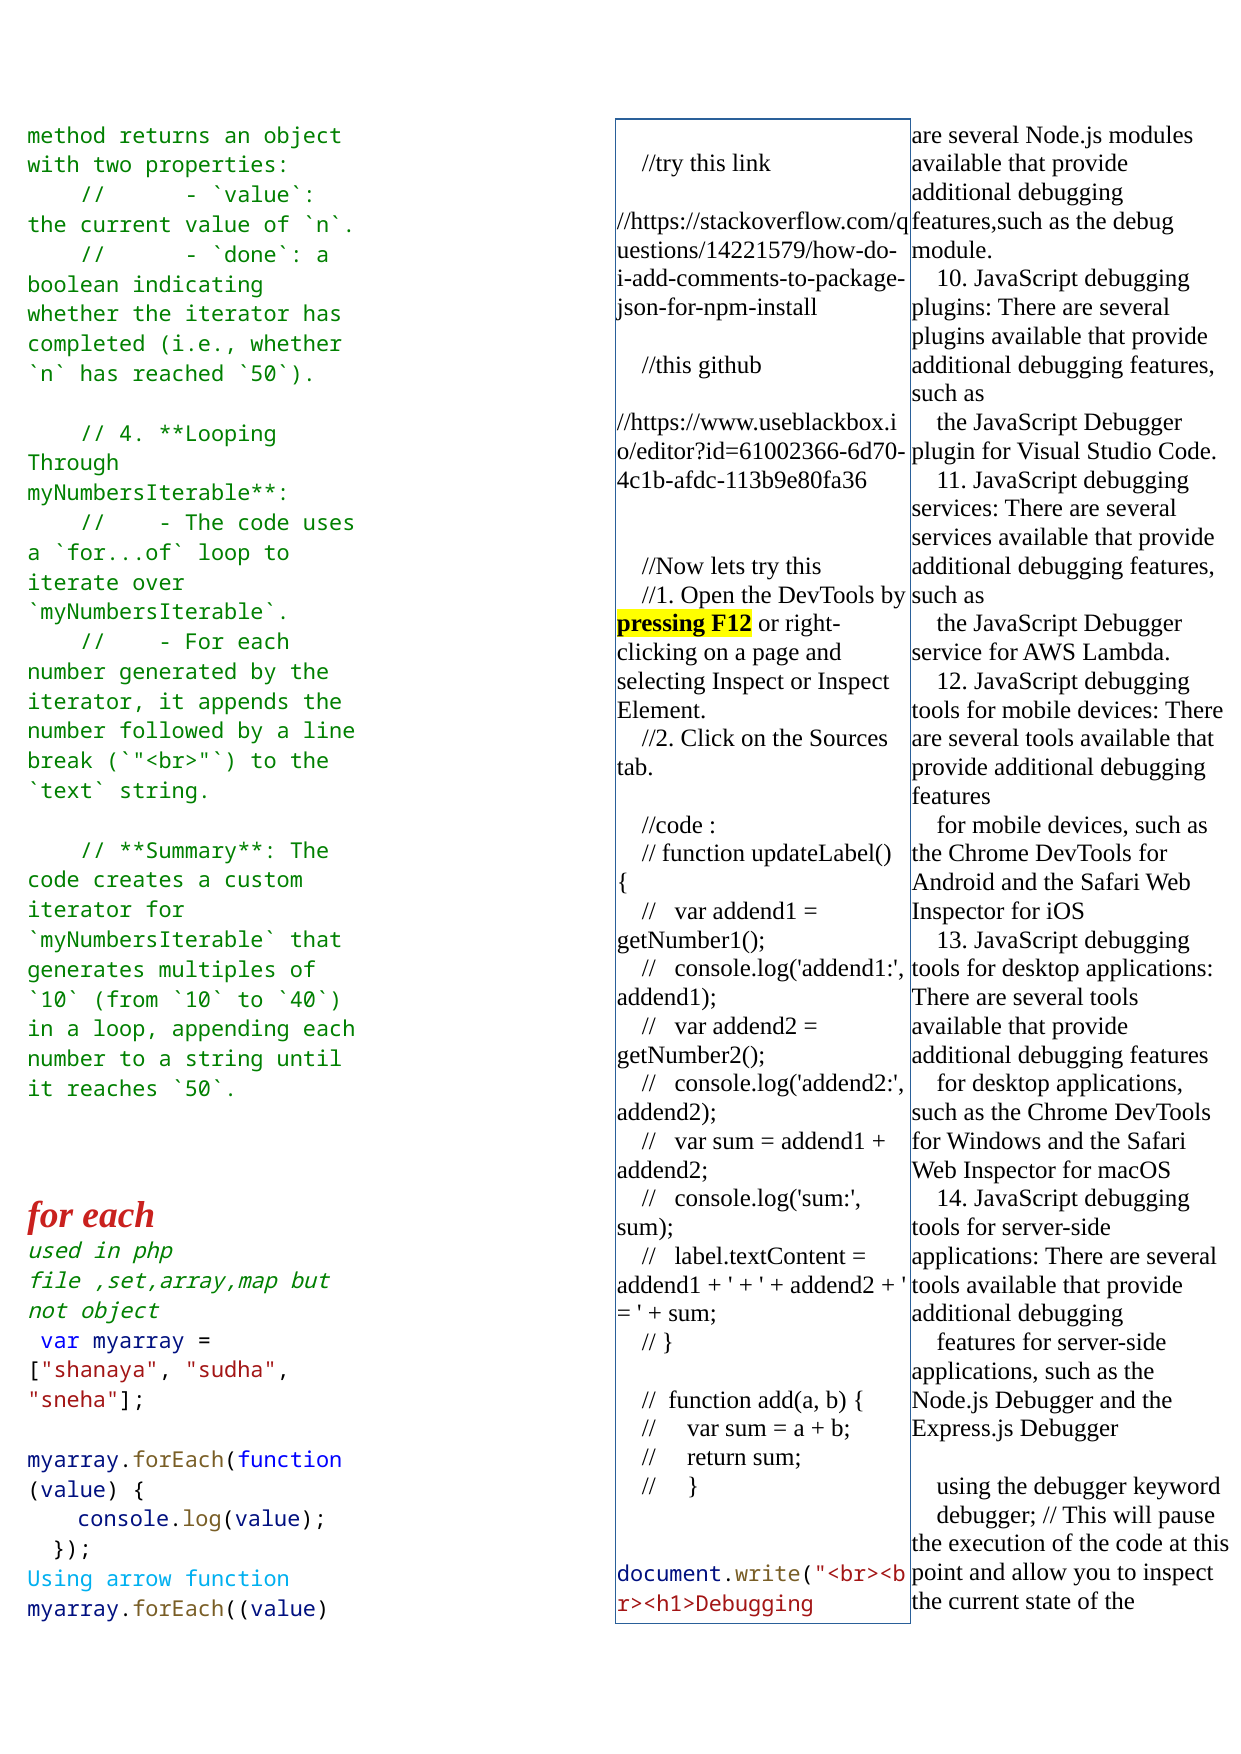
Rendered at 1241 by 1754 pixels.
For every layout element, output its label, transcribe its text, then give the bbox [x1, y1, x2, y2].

table_header //try this link //https://stackoverflow.com/questions/14221579/how-do-i-add-comments-to-package-json-for-npm-install //this github //https://www.useblackbox.io/editor?id=61002366-6d70-4c1b-afdc-113b9e80fa36 //Now lets try this //1. Open the DevTools by pressing F12 or right-clicking on a page and selecting Inspect or Inspect Element. //2. Click on the Sources tab. //code : // function updateLabel() { // var addend1 = getNumber1(); // console.log('addend1:', addend1); // var addend2 = getNumber2(); // console.log('addend2:', addend2); // var sum = addend1 + addend2; // console.log('sum:', sum); // label.textContent = addend1 + ' + ' + addend2 + ' = ' + sum; // } // function add(a, b) { // var sum = a + b; // return sum; // } document.write("<br><br><h1>Debugging [616, 120, 910, 1622]
